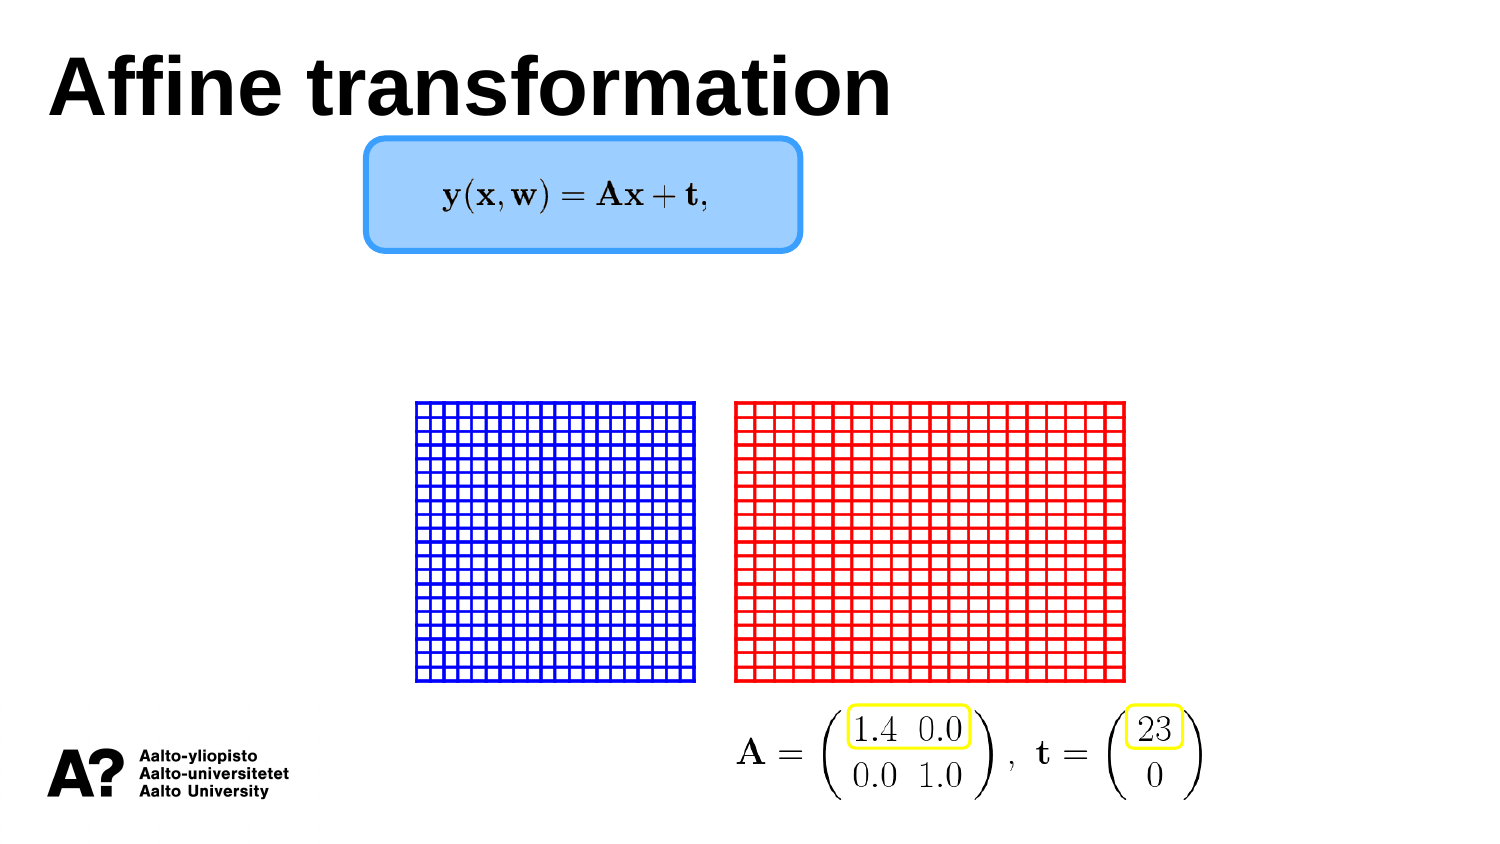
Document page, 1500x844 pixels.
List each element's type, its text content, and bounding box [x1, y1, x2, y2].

picture [436, 165, 706, 243]
list Affine transformation [47, 32, 1442, 197]
picture [387, 250, 1333, 834]
text_box [365, 138, 801, 251]
picture [0, 702, 337, 844]
